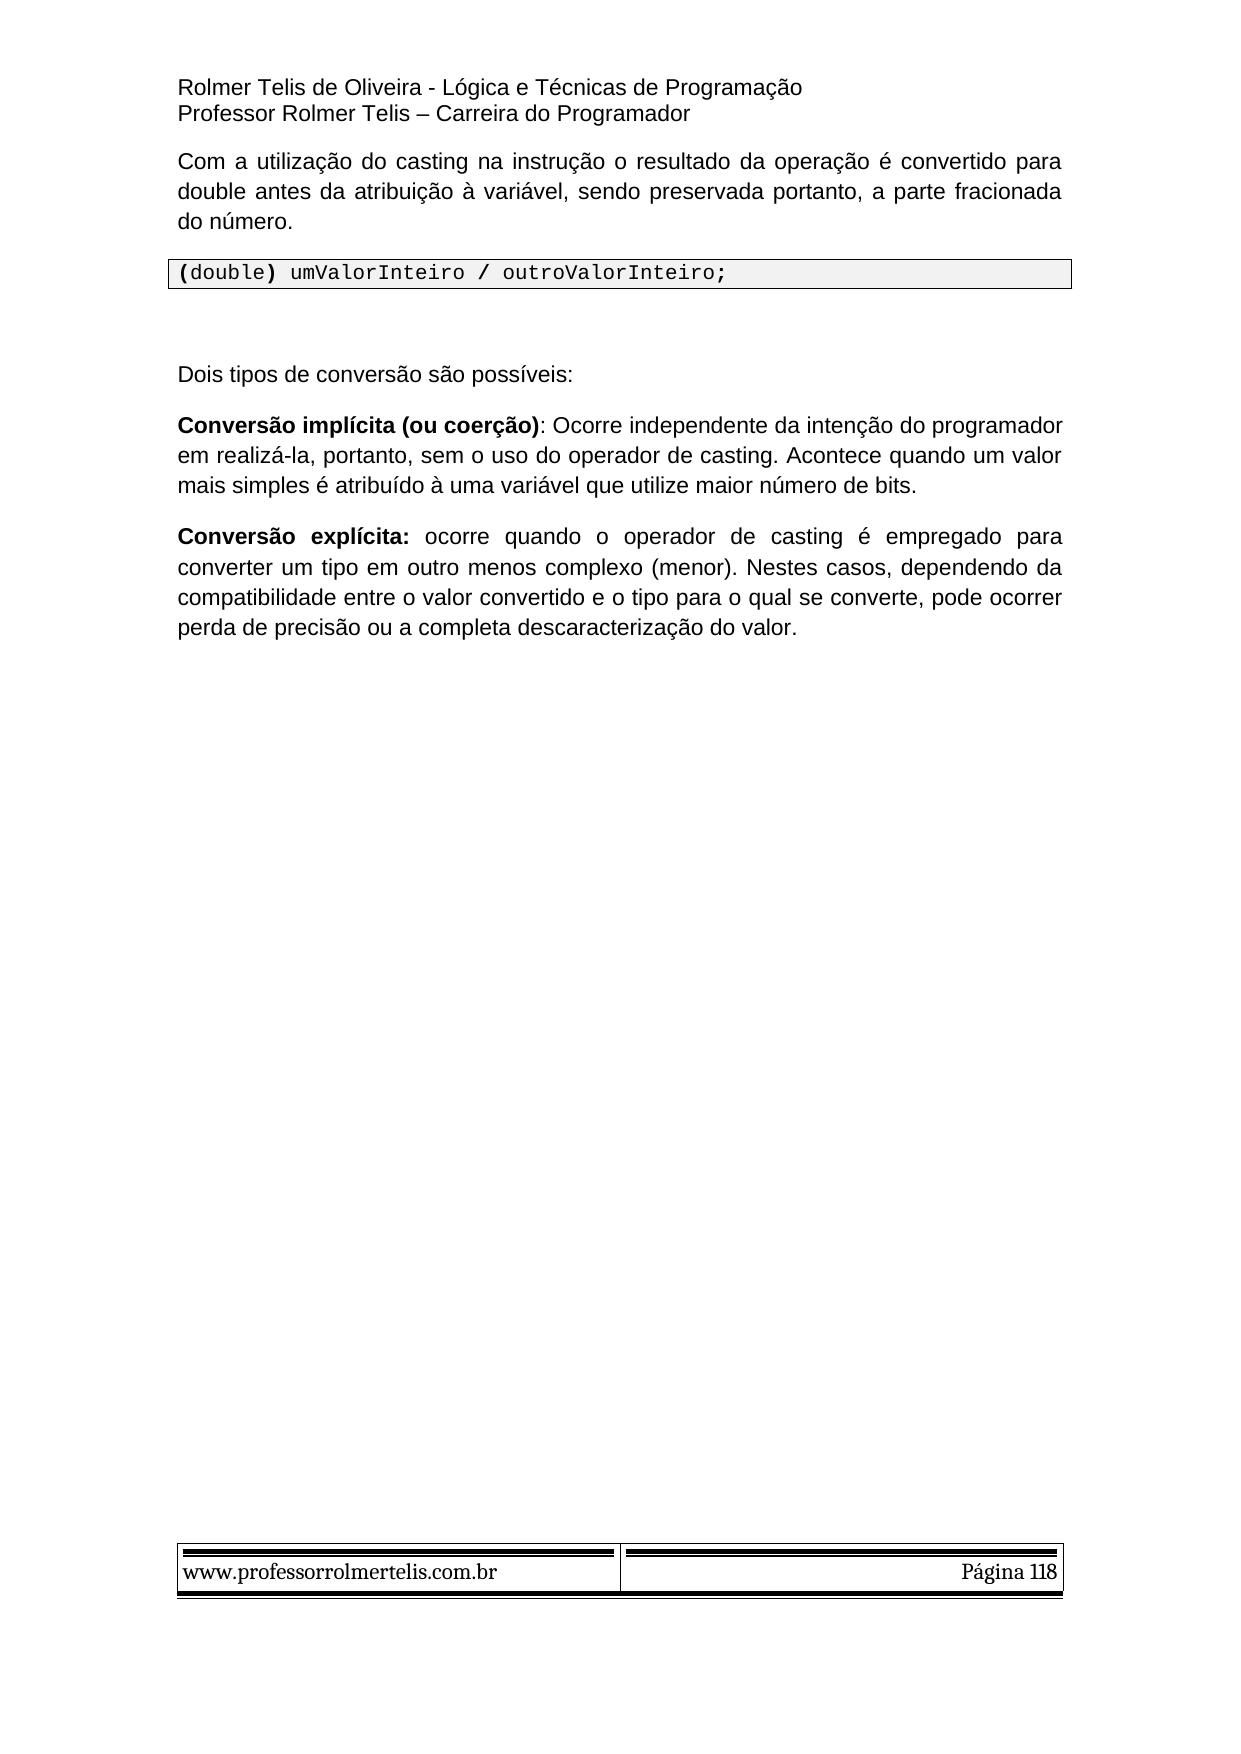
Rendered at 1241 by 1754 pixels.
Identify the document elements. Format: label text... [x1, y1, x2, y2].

text Dois tipos de conversão são possíveis: [177, 361, 1063, 387]
text Conversão implícita (ou coerção): Ocorre independente da intenção do programador em realizá-la, portanto, sem o uso do operador de casting. Acontece quando um valor mais simples é atribuído à uma variável que utilize maior número de bits. [177, 412, 1063, 499]
text Conversão explícita: ocorre quando o operador de casting é empregado para converter um tipo em outro menos complexo (menor). Nestes casos, dependendo da compatibilidade entre o valor convertido e o tipo para o qual se converte, pode ocorrer perda de precisão ou a completa descaracterização do valor. [177, 523, 1063, 640]
text (double) umValorInteiro / outroValorInteiro; [169, 260, 1071, 288]
text Com a utilização do casting na instrução o resultado da operação é convertido para double antes da atribuição à variável, sendo preservada portanto, a parte fracionada do número. [177, 148, 1063, 234]
